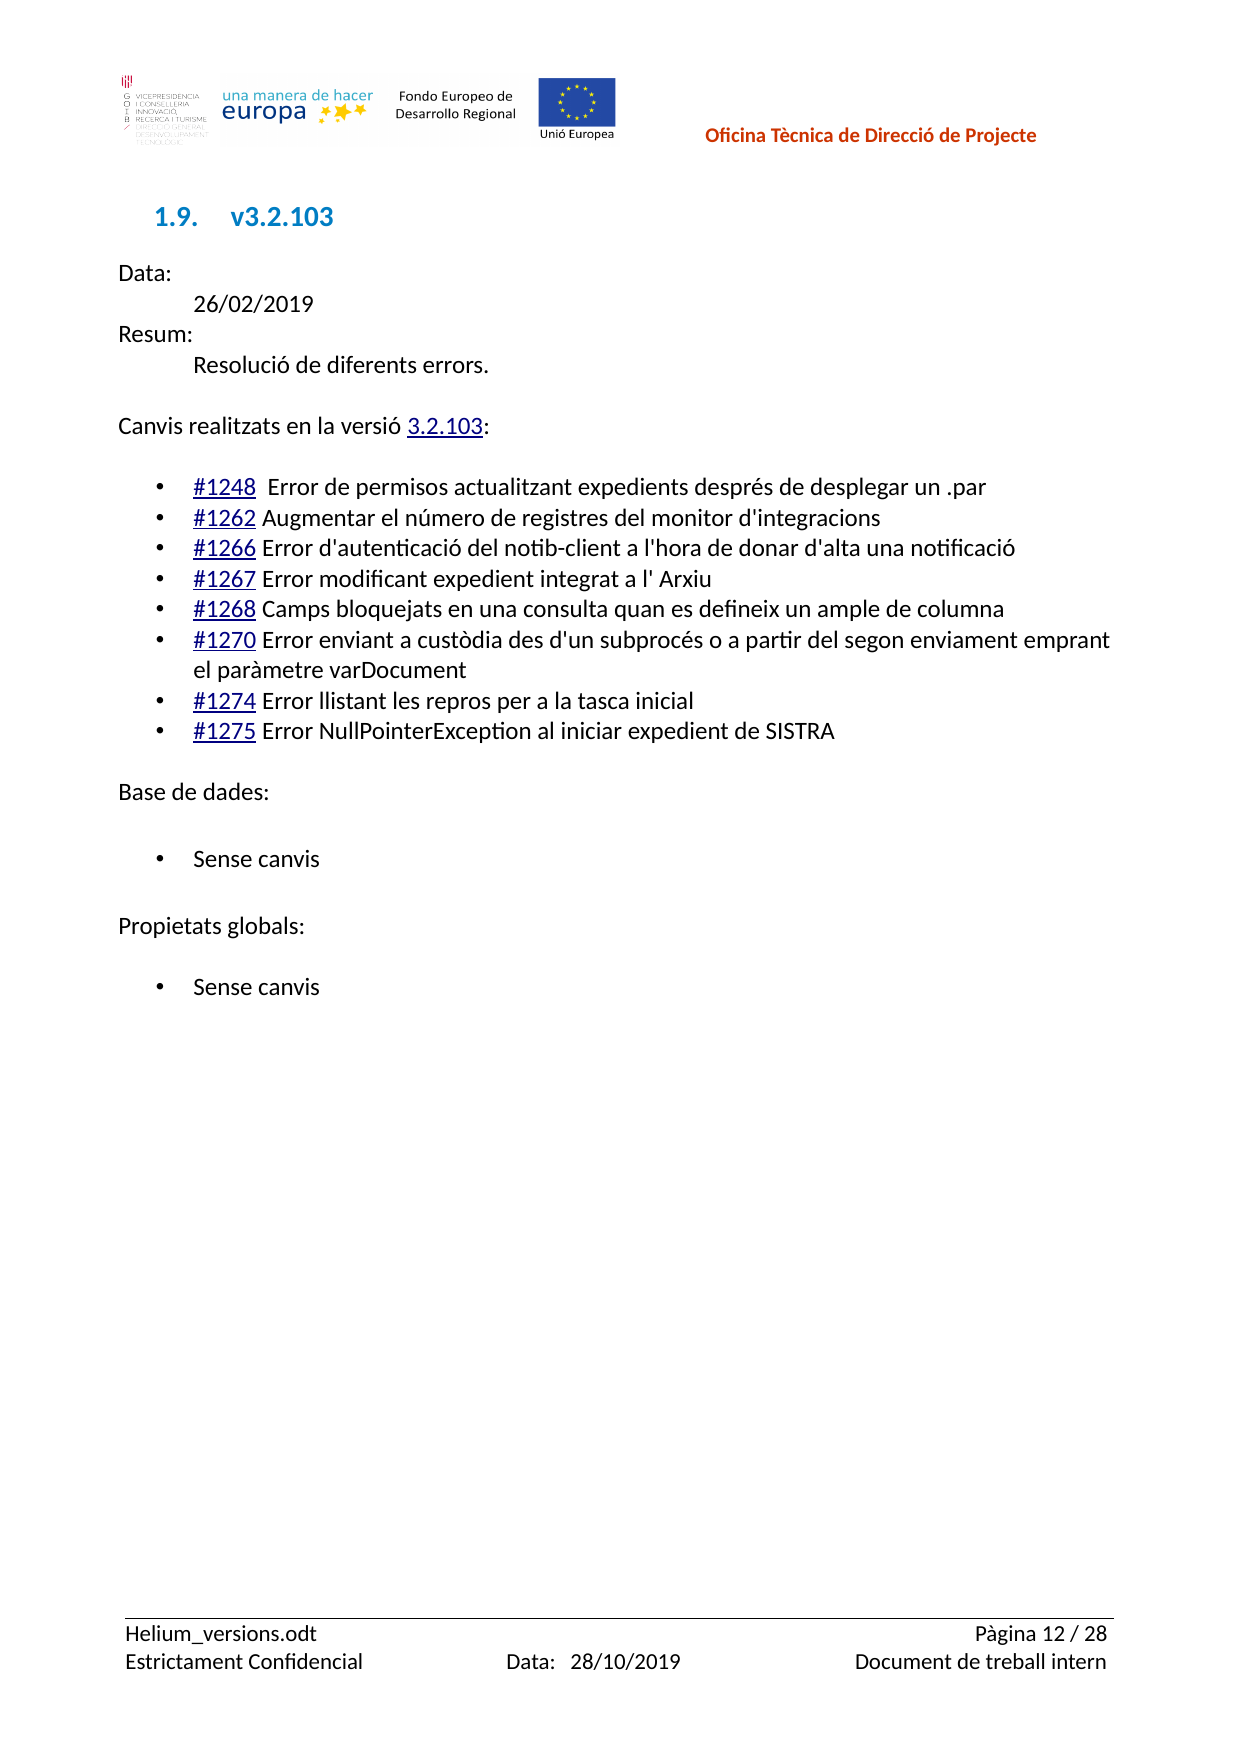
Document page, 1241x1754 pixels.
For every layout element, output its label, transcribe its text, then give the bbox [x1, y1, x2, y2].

text Data: [118, 258, 1122, 288]
list #1266 Error d'autenticació del notib-client a l'hora de donar d'alta una notificació [156, 532, 1122, 563]
list #1268 Camps bloquejats en una consulta quan es defineix un ample de columna [156, 593, 1122, 624]
list #1248 Error de permisos actualitzant expedients després de desplegar un .par [156, 471, 1122, 502]
subtitle v3.2.103 [153, 198, 1122, 234]
list Sense canvis [156, 971, 1122, 1002]
list #1267 Error modificant expedient integrat a l' Arxiu [156, 563, 1122, 593]
list #1262 Augmentar el número de registres del monitor d'integracions [156, 502, 1122, 532]
text Propietats globals: [118, 910, 1122, 941]
list #1274 Error llistant les repros per a la tasca inicial [156, 685, 1122, 715]
text 26/02/2019 [118, 288, 1122, 319]
text Resolució de diferents errors. [118, 349, 1122, 380]
list #1270 Error enviant a custòdia des d'un subprocés o a partir del segon enviament emprant el paràmetre varDocument [156, 624, 1122, 685]
text Base de dades: [118, 776, 1122, 807]
picture [219, 73, 621, 147]
text Resum: [118, 319, 1122, 349]
picture [118, 73, 213, 147]
list #1275 Error NullPointerException al iniciar expedient de SISTRA [156, 715, 1122, 746]
text Canvis realitzats en la versió 3.2.103: [118, 410, 1122, 441]
list Sense canvis [156, 843, 1122, 874]
